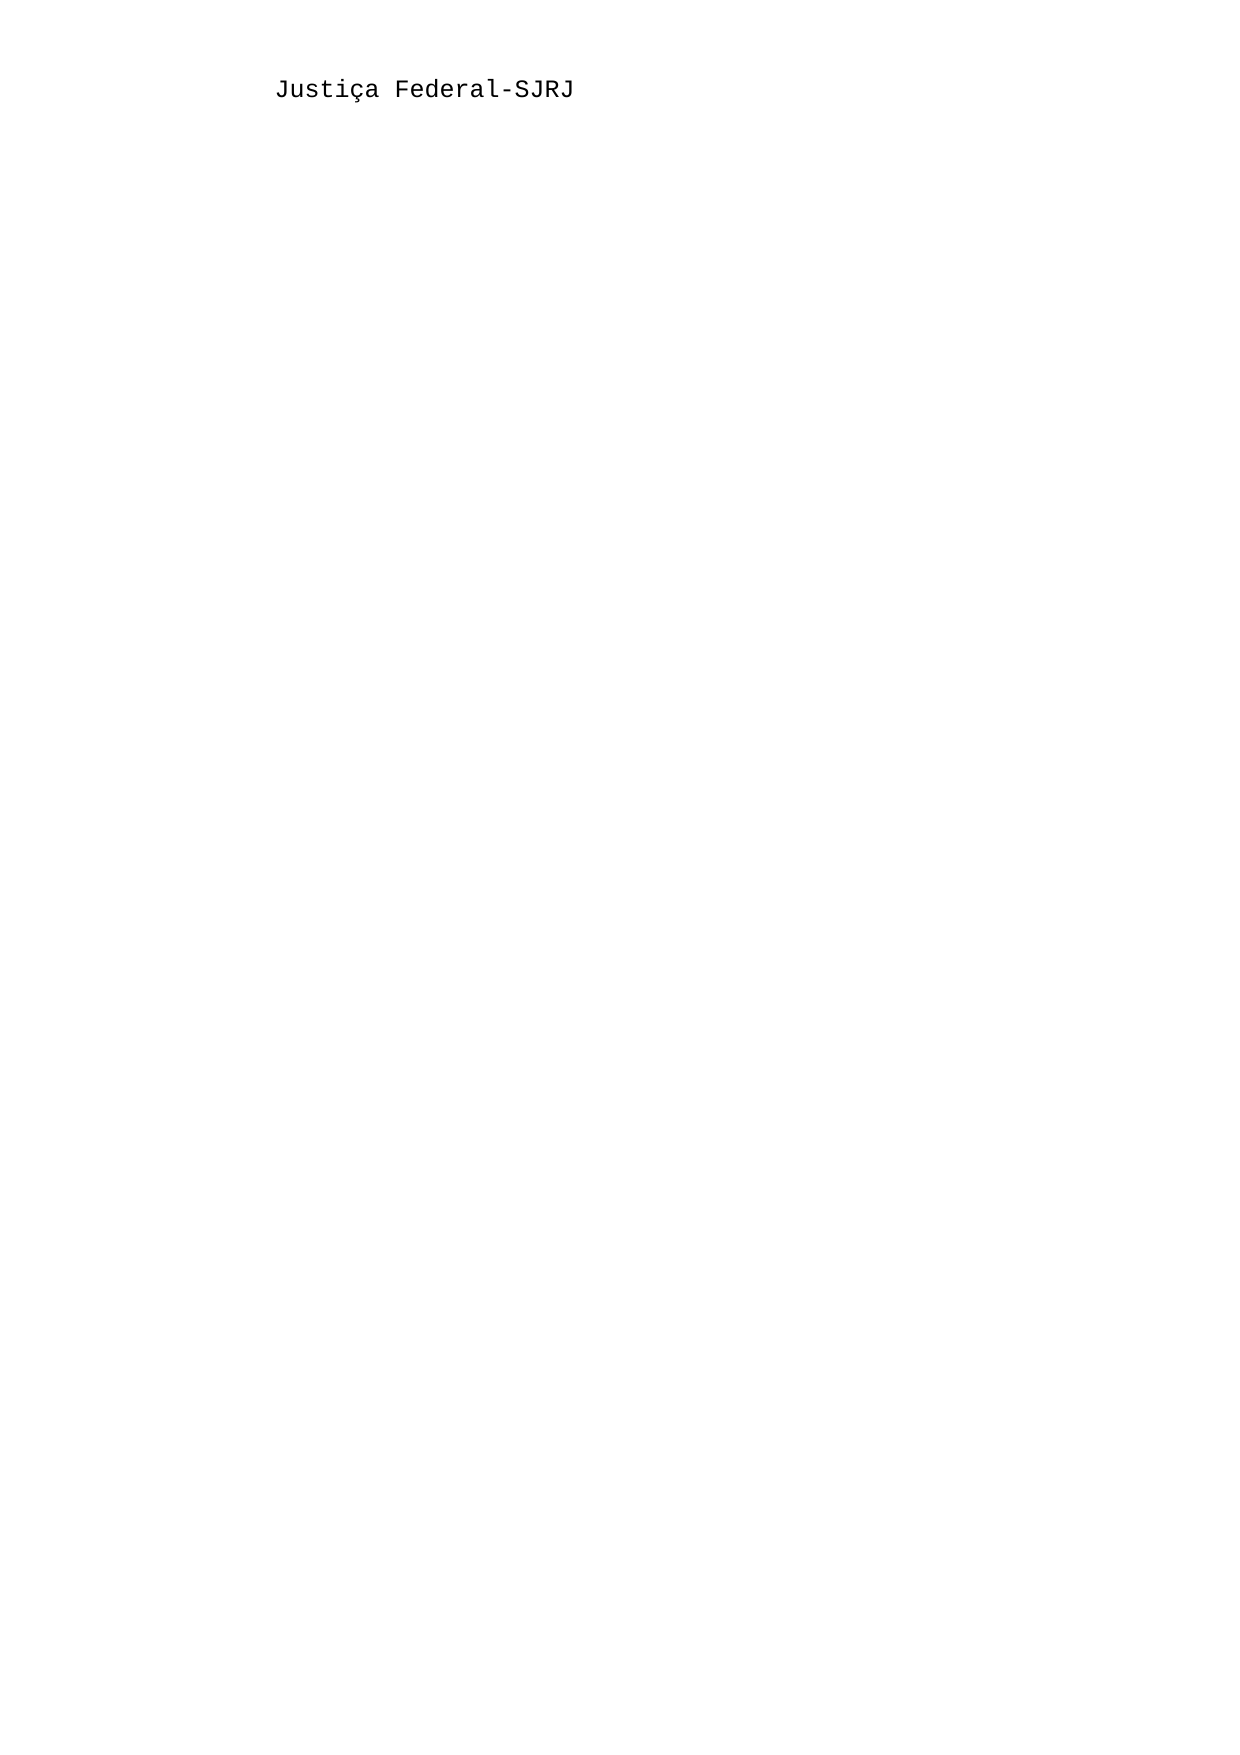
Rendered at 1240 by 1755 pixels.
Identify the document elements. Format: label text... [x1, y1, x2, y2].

text Justiça Federal-SJRJ [274, 77, 869, 105]
